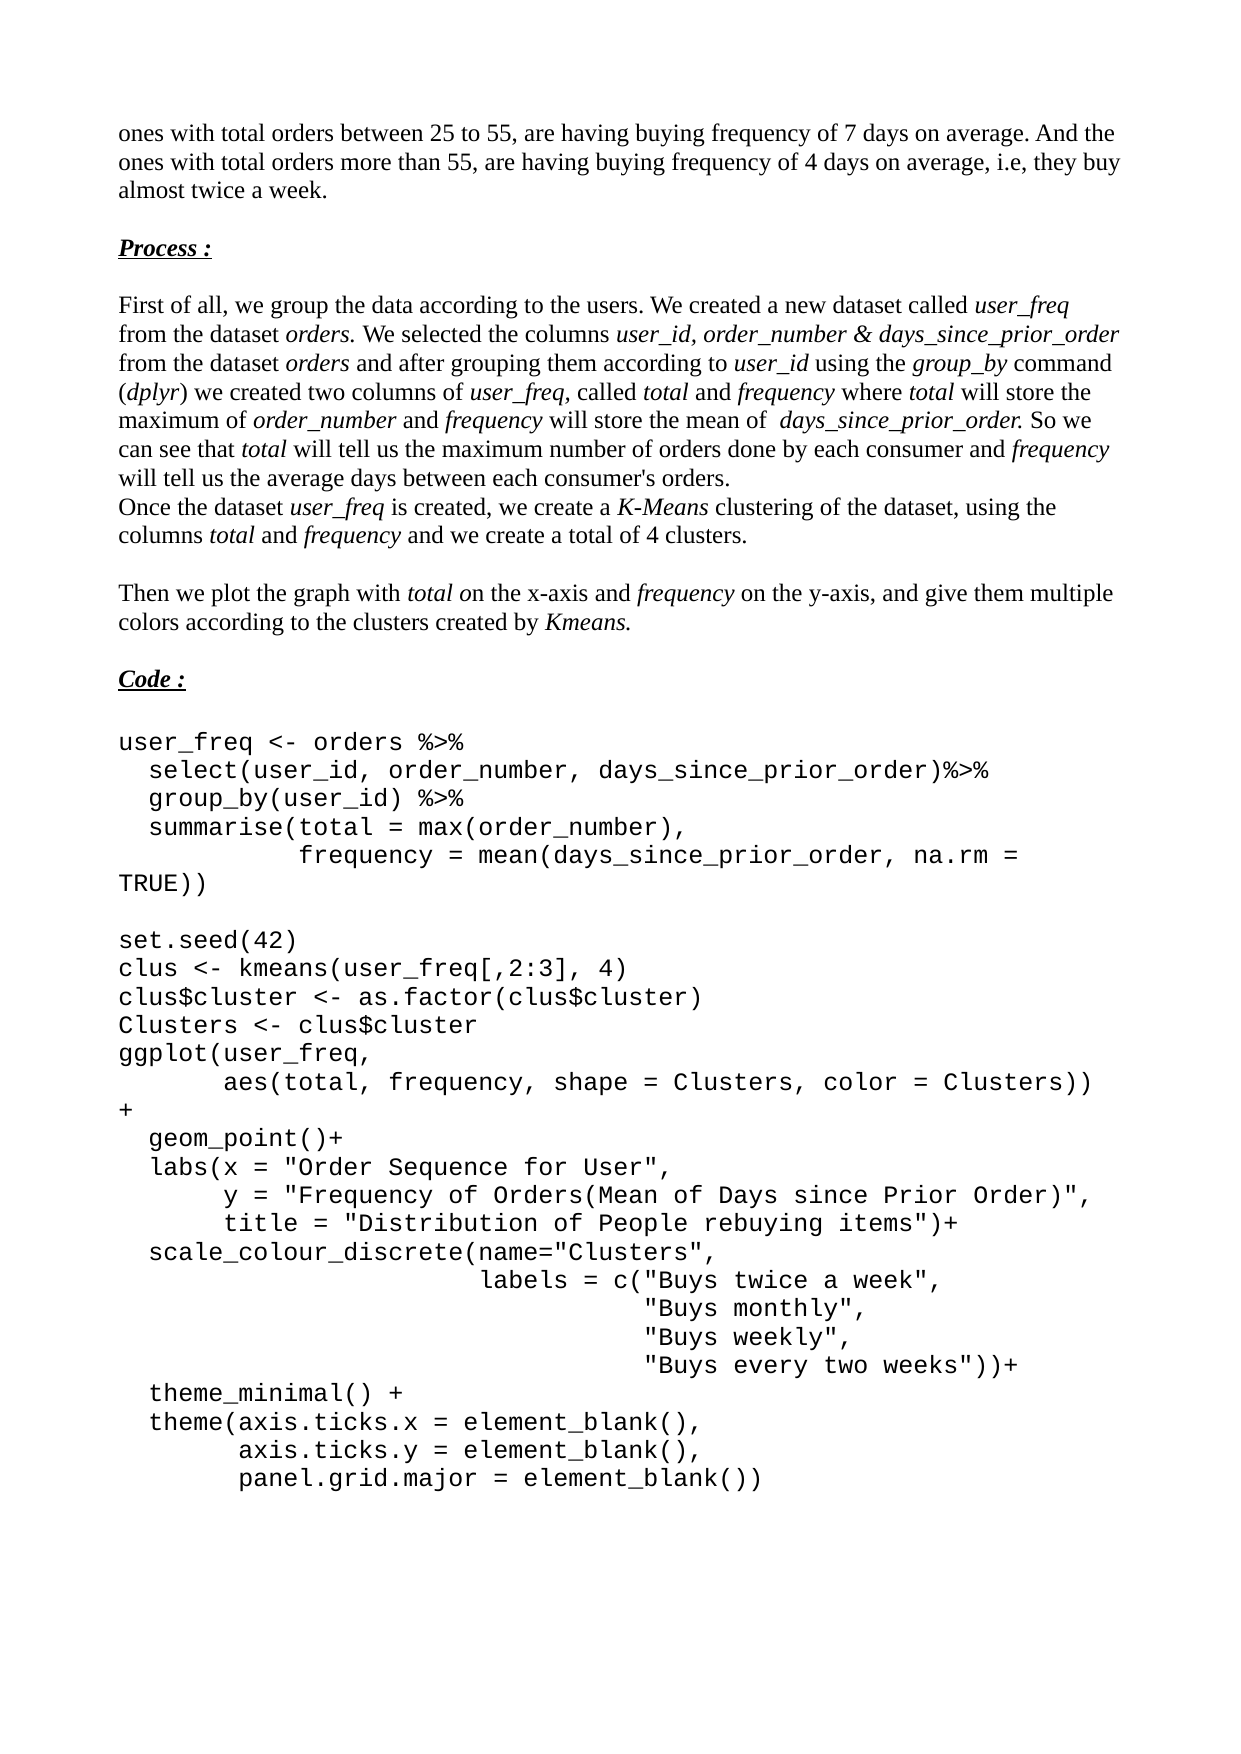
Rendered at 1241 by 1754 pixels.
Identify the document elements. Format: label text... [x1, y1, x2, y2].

text panel.grid.major = element_blank()) [118, 1466, 1122, 1494]
text user_freq <- orders %>% [118, 729, 1122, 757]
text labels = c("Buys twice a week", [118, 1267, 1122, 1296]
text axis.ticks.y = element_blank(), [118, 1437, 1122, 1466]
text group_by(user_id) %>% [118, 786, 1122, 814]
text Clusters <- clus$cluster [118, 1012, 1122, 1041]
text ones with total orders between 25 to 55, are having buying frequency of 7 days on average. And the ones with total orders more than 55, are having buying frequency of 4 days on average, i.e, they buy almost twice a week. [118, 118, 1122, 204]
text clus$cluster <- as.factor(clus$cluster) [118, 984, 1122, 1012]
text "Buys monthly", [118, 1296, 1122, 1324]
text frequency = mean(days_since_prior_order, na.rm = TRUE)) [118, 842, 1122, 899]
text aes(total, frequency, shape = Clusters, color = Clusters)) + [118, 1069, 1122, 1126]
text geom_point()+ [118, 1126, 1122, 1154]
text clus <- kmeans(user_freq[,2:3], 4) [118, 956, 1122, 984]
text "Buys weekly", [118, 1324, 1122, 1352]
text Code : [118, 664, 1122, 693]
text summarise(total = max(order_number), [118, 814, 1122, 842]
text Process : [118, 233, 1122, 262]
text set.seed(42) [118, 927, 1122, 956]
text "Buys every two weeks"))+ [118, 1352, 1122, 1381]
text ggplot(user_freq, [118, 1041, 1122, 1069]
text theme_minimal() + [118, 1381, 1122, 1409]
text Once the dataset user_freq is created, we create a K-Means clustering of the dataset, using the columns total and frequency and we create a total of 4 clusters. [118, 492, 1122, 549]
text select(user_id, order_number, days_since_prior_order)%>% [118, 757, 1122, 786]
text y = "Frequency of Orders(Mean of Days since Prior Order)", [118, 1182, 1122, 1211]
text title = "Distribution of People rebuying items")+ [118, 1211, 1122, 1239]
text First of all, we group the data according to the users. We created a new dataset called user_freq from the dataset orders. We selected the columns user_id, order_number & days_since_prior_order from the dataset orders and after grouping them according to user_id using the group_by command (dplyr) we created two columns of user_freq, called total and frequency where total will store the maximum of order_number and frequency will store the mean of days_since_prior_order. So we can see that total will tell us the maximum number of orders done by each consumer and frequency will tell us the average days between each consumer's orders. [118, 291, 1122, 492]
text Then we plot the graph with total on the x-axis and frequency on the y-axis, and give them multiple colors according to the clusters created by Kmeans. [118, 578, 1122, 636]
text theme(axis.ticks.x = element_blank(), [118, 1409, 1122, 1437]
text labs(x = "Order Sequence for User", [118, 1154, 1122, 1182]
text scale_colour_discrete(name="Clusters", [118, 1239, 1122, 1267]
